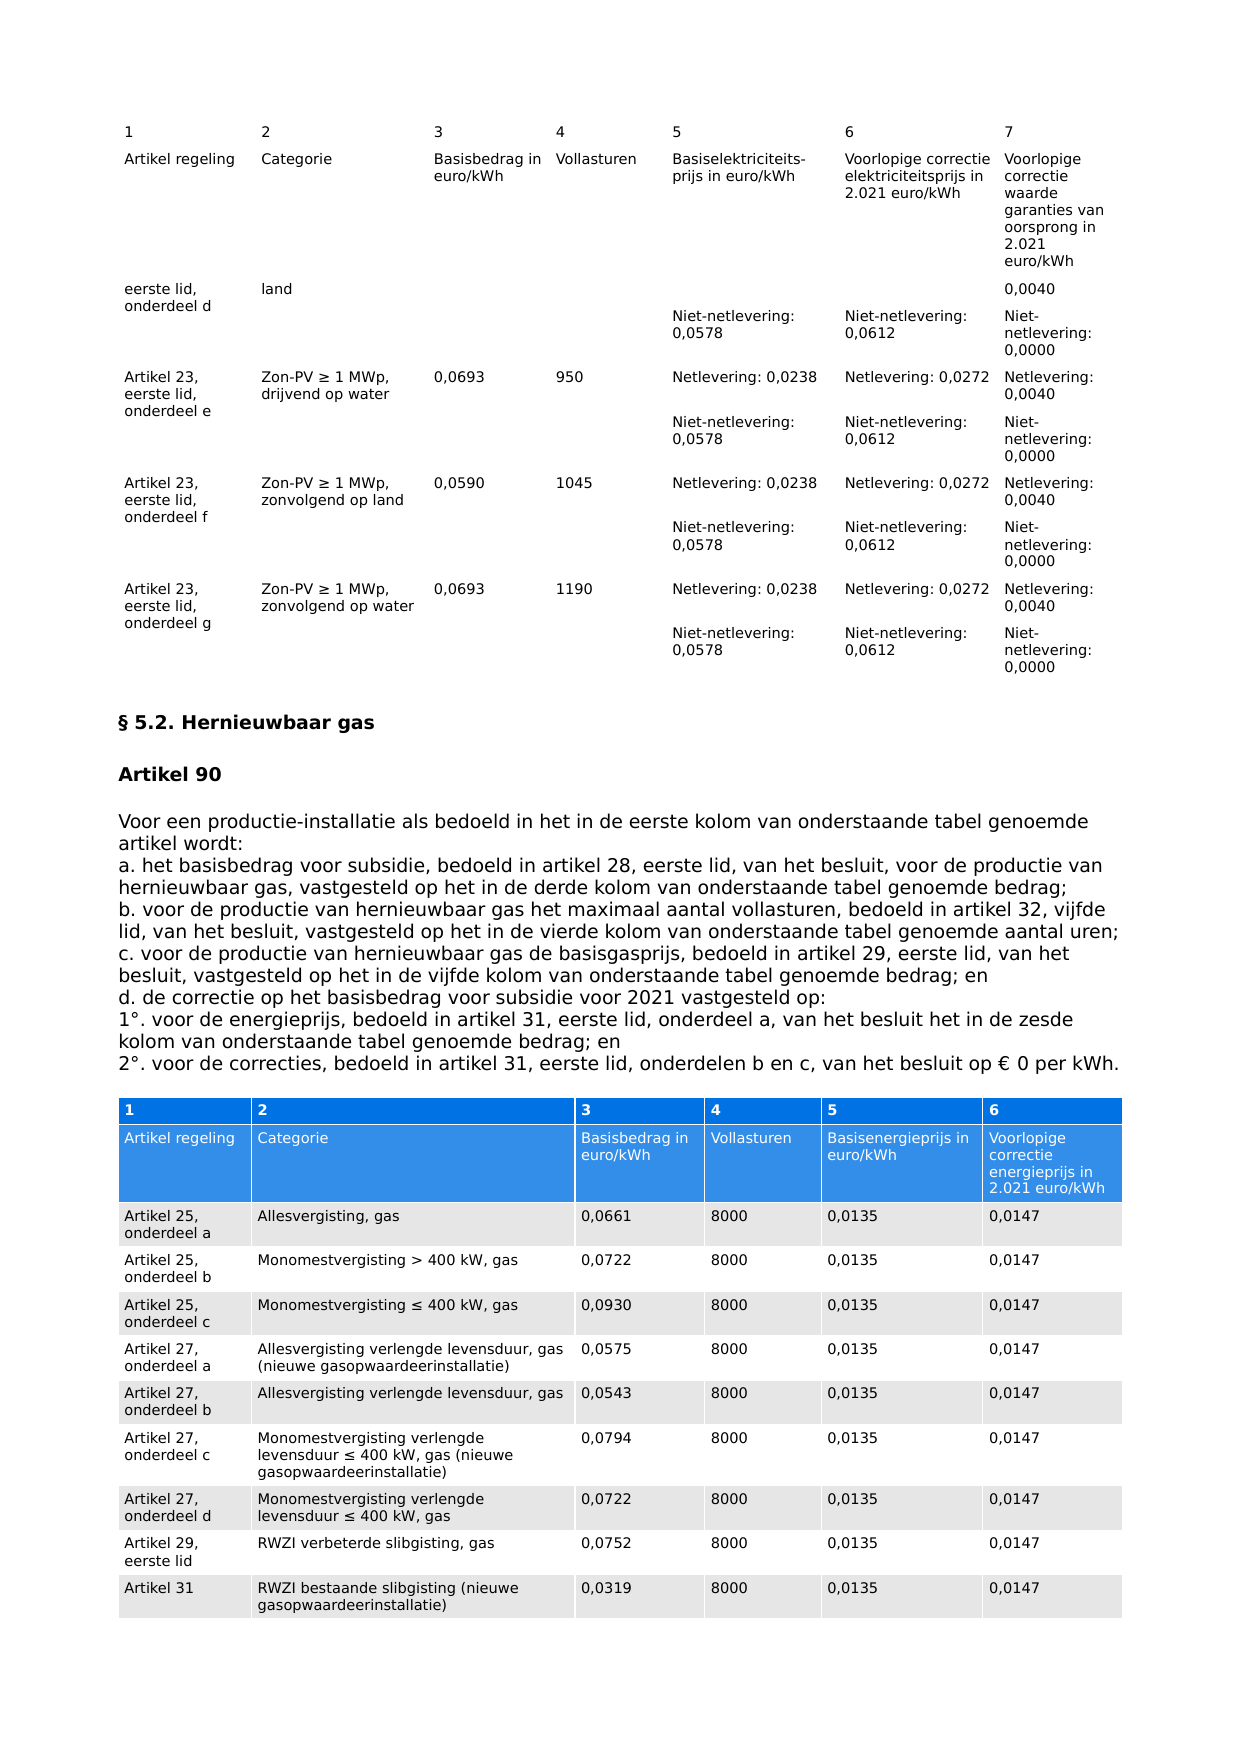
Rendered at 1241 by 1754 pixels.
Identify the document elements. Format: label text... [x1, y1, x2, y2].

table_header 4 [550, 119, 666, 146]
table_cell Voorlopige correctie elektriciteitsprijs in 2.021 euro/kWh [839, 147, 998, 275]
table_header 1 [119, 1098, 251, 1124]
table_cell Basiselektriciteits-prijs in euro/kWh [667, 147, 838, 275]
table_cell Categorie [252, 1125, 574, 1202]
table_cell Artikel 23, eerste lid, onderdeel f [119, 470, 255, 575]
table_cell 8000 [705, 1381, 821, 1424]
table_cell 8000 [705, 1292, 821, 1335]
table_cell Artikel 25, onderdeel a [119, 1203, 251, 1246]
table_cell 0,0147 [983, 1425, 1122, 1485]
table_cell 0,0693 [428, 365, 549, 469]
table_cell Artikel 25, onderdeel b [119, 1248, 251, 1291]
table_cell 0,0543 [576, 1381, 704, 1424]
table_header 3 [576, 1098, 704, 1124]
table_cell [428, 276, 549, 363]
table_cell Niet-netlevering: 0,0578 [667, 409, 838, 469]
table_cell Vollasturen [705, 1125, 821, 1202]
table_cell Netlevering: 0,0238 [667, 470, 838, 514]
table_cell 0,0135 [822, 1425, 982, 1485]
table_cell 8000 [705, 1203, 821, 1246]
table_cell 0,0135 [822, 1203, 982, 1246]
table_cell Netlevering: 0,0238 [667, 576, 838, 619]
table_cell Niet-netlevering: 0,0000 [999, 515, 1122, 575]
table_cell 8000 [705, 1425, 821, 1485]
table_cell 0,0661 [576, 1203, 704, 1246]
table_cell 0,0930 [576, 1292, 704, 1335]
table_cell Voorlopige correctie energieprijs in 2.021 euro/kWh [983, 1125, 1122, 1202]
table_cell 0,0794 [576, 1425, 704, 1485]
table_cell Allesvergisting verlengde levensduur, gas [252, 1381, 574, 1424]
table_cell RWZI bestaande slibgisting (nieuwe gasopwaardeerinstallatie) [252, 1575, 574, 1618]
table_cell Zon-PV ≥ 1 MWp, zonvolgend op water [256, 576, 427, 681]
table_cell 0,0590 [428, 470, 549, 575]
table_cell 0,0722 [576, 1486, 704, 1530]
table_cell 8000 [705, 1248, 821, 1291]
table_cell 0,0693 [428, 576, 549, 681]
table_cell Vollasturen [550, 147, 666, 275]
table_cell 0,0135 [822, 1531, 982, 1574]
table_cell [667, 276, 838, 302]
table_header 6 [983, 1098, 1122, 1124]
table_cell Niet-netlevering: 0,0000 [999, 409, 1122, 469]
table_cell 0,0135 [822, 1248, 982, 1291]
table_cell 8000 [705, 1531, 821, 1574]
table_cell Artikel regeling [119, 1125, 251, 1202]
table_cell Basisbedrag in euro/kWh [428, 147, 549, 275]
table_cell 0,0752 [576, 1531, 704, 1574]
table_cell 1045 [550, 470, 666, 575]
table_cell [839, 276, 998, 302]
table_header 4 [705, 1098, 821, 1124]
table_cell Netlevering: 0,0272 [839, 576, 998, 619]
table_cell 0,0147 [983, 1575, 1122, 1618]
table_cell Netlevering: 0,0272 [839, 365, 998, 408]
table_header 1 [119, 119, 255, 146]
text a. het basisbedrag voor subsidie, bedoeld in artikel 28, eerste lid, van het besluit, voor de productie van hernieuwbaar gas, vastgesteld op het in de derde kolom van onderstaande tabel genoemde bedrag; [118, 855, 1122, 899]
table_cell 0,0147 [983, 1531, 1122, 1574]
table_cell Niet-netlevering: 0,0000 [999, 620, 1122, 681]
table_cell 0,0575 [576, 1336, 704, 1379]
table_cell Artikel 27, onderdeel b [119, 1381, 251, 1424]
table_cell Niet-netlevering: 0,0578 [667, 303, 838, 363]
table_cell 0,0135 [822, 1575, 982, 1618]
table_cell eerste lid, onderdeel d [119, 276, 255, 363]
table_cell 0,0147 [983, 1292, 1122, 1335]
table_cell 0,0722 [576, 1248, 704, 1291]
subtitle § 5.2. Hernieuwbaar gas [118, 712, 1122, 734]
table_header 3 [428, 119, 549, 146]
table_cell Netlevering: 0,0040 [999, 365, 1122, 408]
table_cell 950 [550, 365, 666, 469]
table_cell Artikel regeling [119, 147, 255, 275]
table_cell Zon-PV ≥ 1 MWp, zonvolgend op land [256, 470, 427, 575]
table_cell Niet-netlevering: 0,0578 [667, 515, 838, 575]
table_cell 0,0147 [983, 1203, 1122, 1246]
table_cell 0,0147 [983, 1248, 1122, 1291]
table_cell 0,0135 [822, 1292, 982, 1335]
table_cell 0,0319 [576, 1575, 704, 1618]
table_cell Artikel 29, eerste lid [119, 1531, 251, 1574]
table_header 2 [252, 1098, 574, 1124]
table_header 5 [822, 1098, 982, 1124]
table_cell Allesvergisting verlengde levensduur, gas (nieuwe gasopwaardeerinstallatie) [252, 1336, 574, 1379]
table_cell Artikel 31 [119, 1575, 251, 1618]
table_header 6 [839, 119, 998, 146]
table_cell Niet-netlevering: 0,0578 [667, 620, 838, 681]
text 2°. voor de correcties, bedoeld in artikel 31, eerste lid, onderdelen b en c, van het besluit op € 0 per kWh. [118, 1052, 1122, 1074]
table_header 5 [667, 119, 838, 146]
table_cell 0,0040 [999, 276, 1122, 302]
table_cell Monomestvergisting ≤ 400 kW, gas [252, 1292, 574, 1335]
table_cell 0,0135 [822, 1486, 982, 1530]
table_cell [550, 276, 666, 363]
table_cell Artikel 23, eerste lid, onderdeel g [119, 576, 255, 681]
text b. voor de productie van hernieuwbaar gas het maximaal aantal vollasturen, bedoeld in artikel 32, vijfde lid, van het besluit, vastgesteld op het in de vierde kolom van onderstaande tabel genoemde aantal uren; [118, 899, 1122, 943]
table_header 2 [256, 119, 427, 146]
table_cell Monomestvergisting verlengde levensduur ≤ 400 kW, gas (nieuwe gasopwaardeerinstallatie) [252, 1425, 574, 1485]
table_cell Voorlopige correctie waarde garanties van oorsprong in 2.021 euro/kWh [999, 147, 1122, 275]
table_cell Artikel 25, onderdeel c [119, 1292, 251, 1335]
table_cell Netlevering: 0,0040 [999, 576, 1122, 619]
table_header 7 [999, 119, 1122, 146]
table_cell Niet-netlevering: 0,0612 [839, 515, 998, 575]
table_cell Allesvergisting, gas [252, 1203, 574, 1246]
table_cell 1190 [550, 576, 666, 681]
table_cell Basisbedrag in euro/kWh [576, 1125, 704, 1202]
table_cell Zon-PV ≥ 1 MWp, drijvend op water [256, 365, 427, 469]
table_cell 8000 [705, 1336, 821, 1379]
text c. voor de productie van hernieuwbaar gas de basisgasprijs, bedoeld in artikel 29, eerste lid, van het besluit, vastgesteld op het in de vijfde kolom van onderstaande tabel genoemde bedrag; en [118, 943, 1122, 987]
table_cell Monomestvergisting verlengde levensduur ≤ 400 kW, gas [252, 1486, 574, 1530]
table_cell 0,0147 [983, 1336, 1122, 1379]
table_cell Niet-netlevering: 0,0000 [999, 303, 1122, 363]
table_cell 0,0147 [983, 1486, 1122, 1530]
table_cell RWZI verbeterde slibgisting, gas [252, 1531, 574, 1574]
table_cell Netlevering: 0,0272 [839, 470, 998, 514]
table_cell Monomestvergisting > 400 kW, gas [252, 1248, 574, 1291]
table_cell 0,0135 [822, 1381, 982, 1424]
text 1°. voor de energieprijs, bedoeld in artikel 31, eerste lid, onderdeel a, van het besluit het in de zesde kolom van onderstaande tabel genoemde bedrag; en [118, 1008, 1122, 1052]
text Voor een productie-installatie als bedoeld in het in de eerste kolom van onderstaande tabel genoemde artikel wordt: [118, 811, 1122, 855]
table_cell 0,0135 [822, 1336, 982, 1379]
table_cell Niet-netlevering: 0,0612 [839, 303, 998, 363]
table_cell Artikel 23, eerste lid, onderdeel e [119, 365, 255, 469]
table_cell 0,0147 [983, 1381, 1122, 1424]
table_cell Artikel 27, onderdeel c [119, 1425, 251, 1485]
text d. de correctie op het basisbedrag voor subsidie voor 2021 vastgesteld op: [118, 987, 1122, 1008]
table_cell Artikel 27, onderdeel a [119, 1336, 251, 1379]
subtitle Artikel 90 [118, 764, 1122, 786]
table_cell Artikel 27, onderdeel d [119, 1486, 251, 1530]
table_cell 8000 [705, 1575, 821, 1618]
table_cell Basisenergieprijs in euro/kWh [822, 1125, 982, 1202]
table_cell 8000 [705, 1486, 821, 1530]
table_cell Niet-netlevering: 0,0612 [839, 620, 998, 681]
table_cell Categorie [256, 147, 427, 275]
table_cell Netlevering: 0,0040 [999, 470, 1122, 514]
table_cell Niet-netlevering: 0,0612 [839, 409, 998, 469]
table_cell Netlevering: 0,0238 [667, 365, 838, 408]
table_cell land [256, 276, 427, 363]
